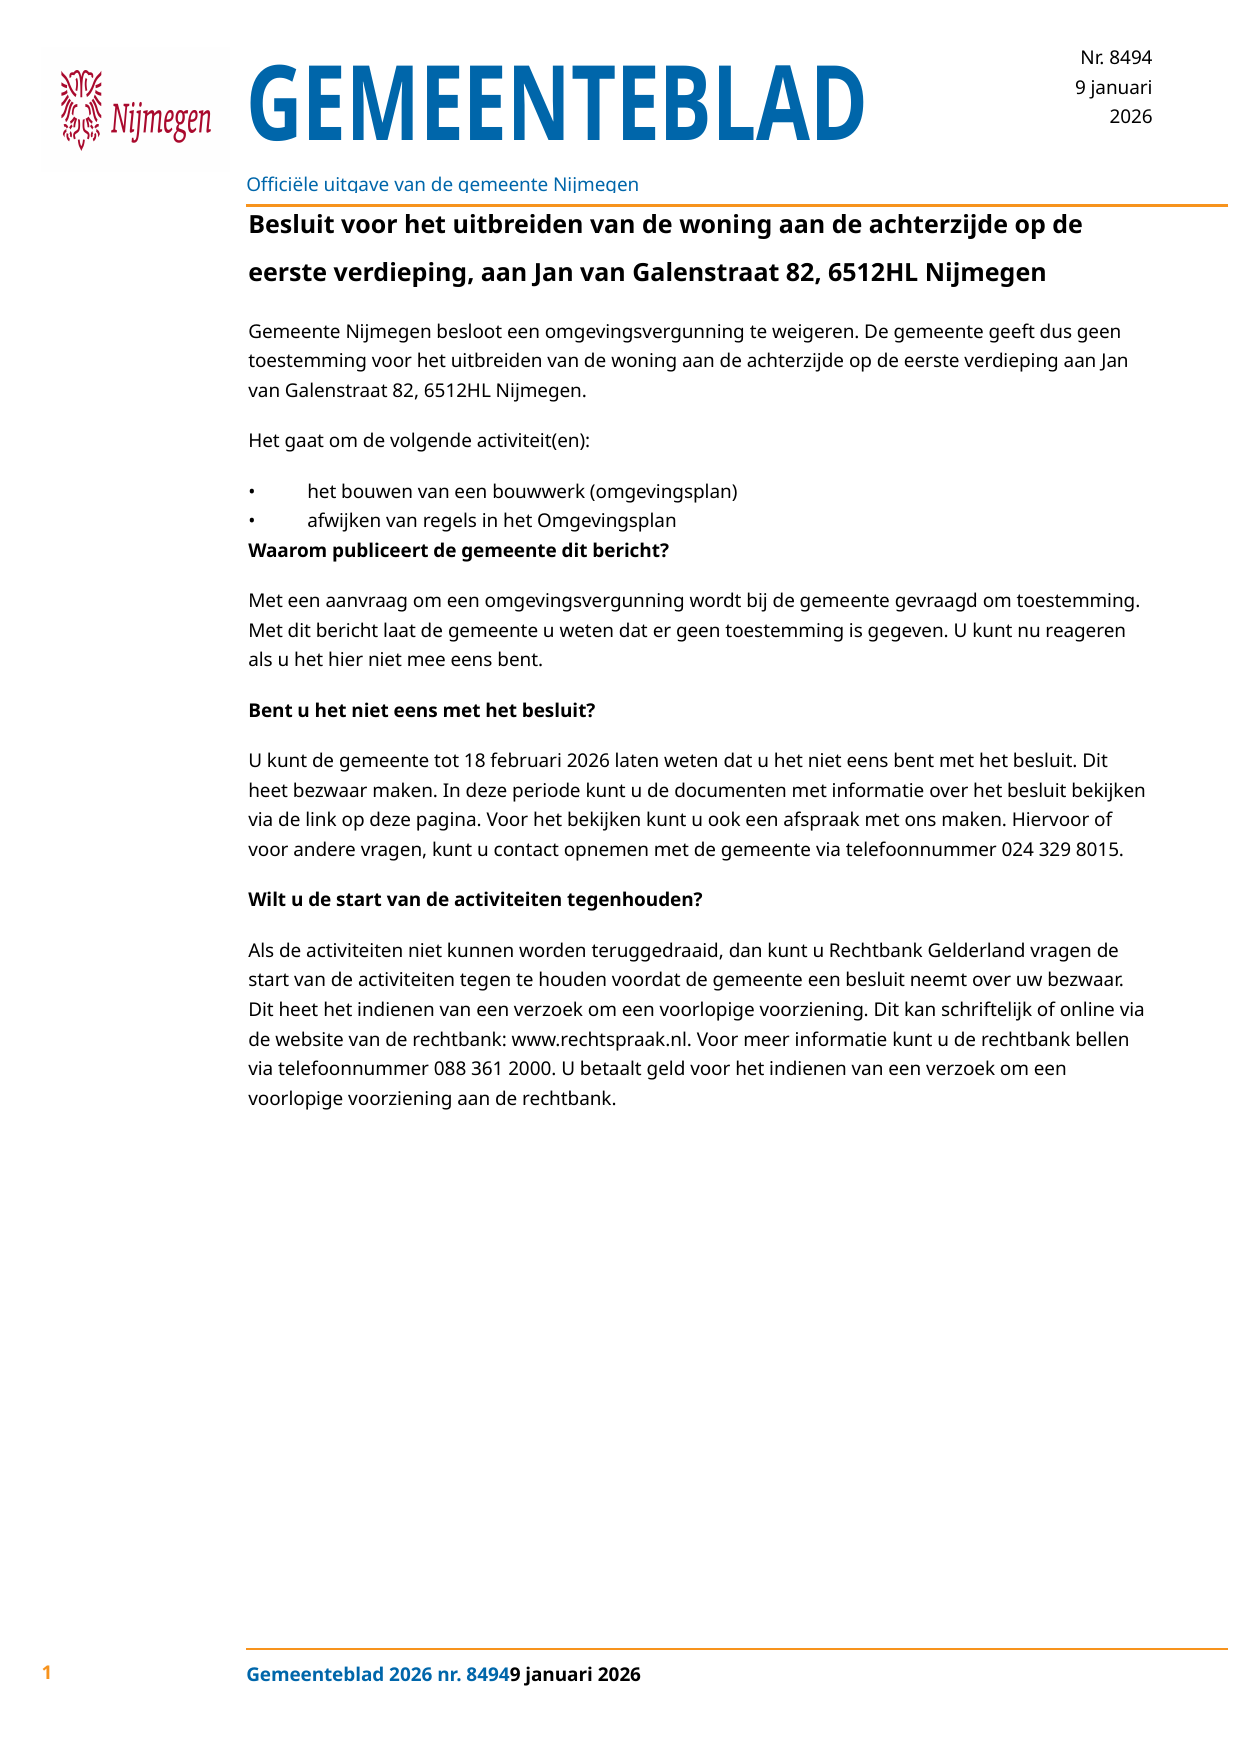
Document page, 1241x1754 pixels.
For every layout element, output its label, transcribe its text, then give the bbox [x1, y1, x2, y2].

text Bent u het niet eens met het besluit? [248, 697, 1152, 723]
text Als de activiteiten niet kunnen worden teruggedraaid, dan kunt u Rechtbank Gelderland vragen de start van de activiteiten tegen te houden voordat de gemeente een besluit neemt over uw bezwaar. Dit heet het indienen van een verzoek om een voorlopige voorziening. Dit kan schriftelijk of online via de website van de rechtbank: www.rechtspraak.nl. Voor meer informatie kunt u de rechtbank bellen via telefoonnummer 088 361 2000. U betaalt geld voor het indienen van een verzoek om een voorlopige voorziening aan de rechtbank. [248, 937, 1152, 1111]
text Met een aanvraag om een omgevingsvergunning wordt bij de gemeente gevraagd om toestemming. Met dit bericht laat de gemeente u weten dat er geen toestemming is gegeven. U kunt nu reageren als u het hier niet mee eens bent. [248, 587, 1152, 672]
text Waarom publiceert de gemeente dit bericht? [248, 537, 1152, 563]
text Besluit voor het uitbreiden van de woning aan de achterzijde op de eerste verdieping, aan Jan van Galenstraat 82, 6512HL Nijmegen [248, 207, 1152, 288]
picture [41, 47, 231, 172]
text Het gaat om de volgende activiteit(en): [248, 427, 1152, 453]
text Gemeente Nijmegen besloot een omgevingsvergunning te weigeren. De gemeente geeft dus geen toestemming voor het uitbreiden van de woning aan de achterzijde op de eerste verdieping aan Jan van Galenstraat 82, 6512HL Nijmegen. [248, 318, 1152, 403]
text U kunt de gemeente tot 18 februari 2026 laten weten dat u het niet eens bent met het besluit. Dit heet bezwaar maken. In deze periode kunt u de documenten met informatie over het besluit bekijken via de link op deze pagina. Voor het bekijken kunt u ook een afspraak met ons maken. Hiervoor of voor andere vragen, kunt u contact opnemen met de gemeente via telefoonnummer 024 329 8015. [248, 747, 1152, 862]
text Wilt u de start van de activiteiten tegenhouden? [248, 887, 1152, 912]
list het bouwen van een bouwwerk (omgevingsplan) [248, 478, 1152, 504]
list afwijken van regels in het Omgevingsplan [248, 507, 1152, 533]
